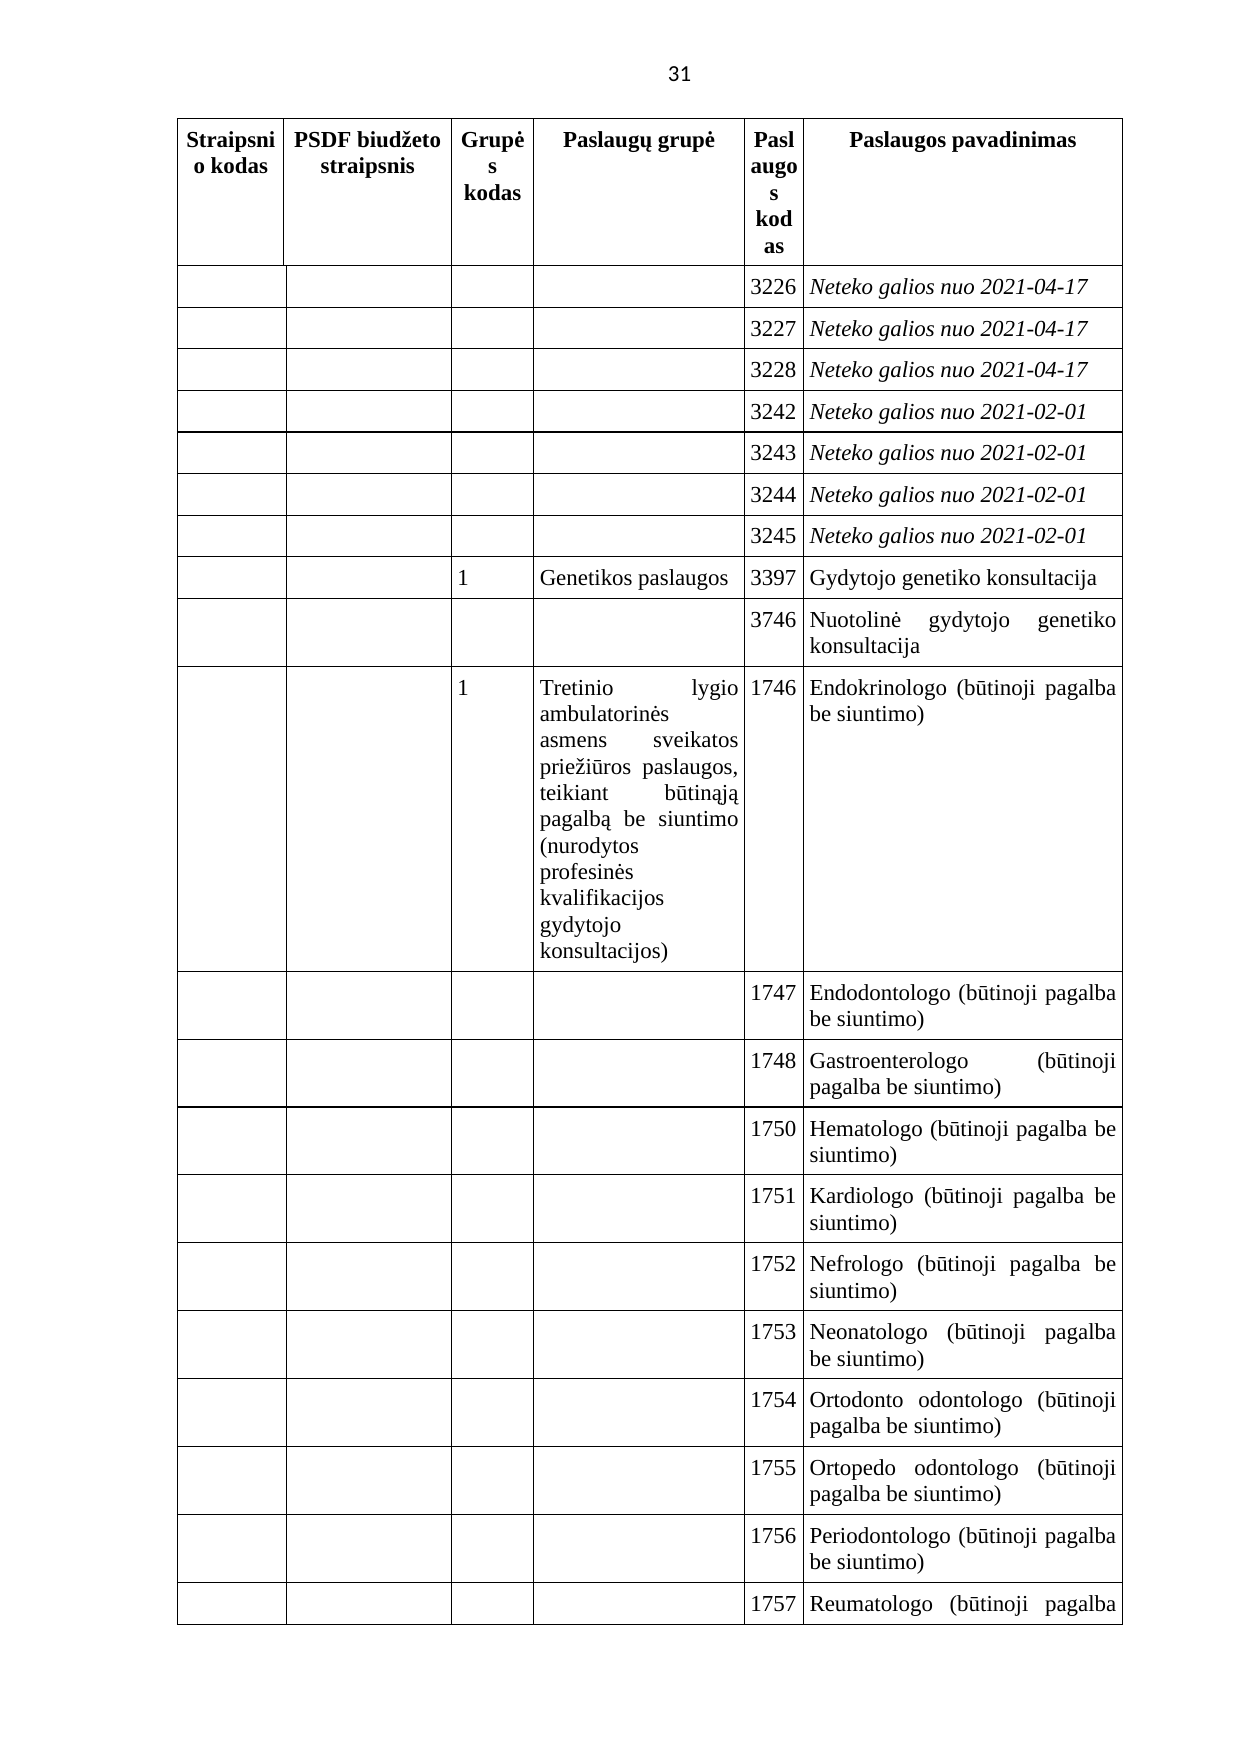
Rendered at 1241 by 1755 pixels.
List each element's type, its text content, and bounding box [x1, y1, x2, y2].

table_cell Neteko galios nuo 2021-02-01 [804, 433, 1122, 473]
table_header Paslaugos kodas [745, 119, 803, 265]
table_cell [287, 557, 451, 598]
table_cell 3228 [745, 349, 803, 390]
table_cell Periodontologo (būtinoji pagalba be siuntimo) [804, 1515, 1122, 1582]
table_cell 1 [452, 667, 533, 971]
table_cell [452, 474, 533, 514]
table_cell Genetikos paslaugos [534, 557, 744, 598]
table_cell [452, 516, 533, 556]
table_cell [287, 599, 451, 666]
table_cell [178, 474, 286, 514]
table_cell [287, 266, 451, 307]
table_cell Neteko galios nuo 2021-04-17 [804, 308, 1122, 348]
table_cell Reumatologo (būtinoji pagalba [804, 1583, 1122, 1623]
table_cell Endodontologo (būtinoji pagalba be siuntimo) [804, 972, 1122, 1038]
table_cell Tretinio lygio ambulatorinės asmens sveikatos priežiūros paslaugos, teikiant būtinąją pagalbą be siuntimo (nurodytos profesinės kvalifikacijos gydytojo konsultacijos) [534, 667, 744, 971]
table_cell [178, 1583, 286, 1623]
table_header Paslaugų grupė [534, 119, 744, 265]
table_cell [287, 667, 451, 971]
table_cell 3245 [745, 516, 803, 556]
table_cell [287, 1108, 451, 1174]
table_cell [287, 972, 451, 1038]
table_cell 1750 [745, 1108, 803, 1174]
table_cell 3242 [745, 391, 803, 431]
table_cell [534, 474, 744, 514]
table_cell [534, 972, 744, 1038]
table_cell [178, 1040, 286, 1106]
table_cell [534, 1583, 744, 1623]
table_cell 1757 [745, 1583, 803, 1623]
table_cell [452, 599, 533, 666]
table_cell [287, 1175, 451, 1242]
table_cell [178, 557, 286, 598]
table_cell [287, 1243, 451, 1310]
table_cell Gastroenterologo (būtinoji pagalba be siuntimo) [804, 1040, 1122, 1106]
table_cell [178, 266, 286, 307]
table_cell 1748 [745, 1040, 803, 1106]
table_cell [178, 599, 286, 666]
table_cell [287, 1515, 451, 1582]
table_cell [178, 391, 286, 431]
table_cell [452, 1243, 533, 1310]
table_cell [452, 391, 533, 431]
table_cell [178, 1379, 286, 1446]
table_cell Hematologo (būtinoji pagalba be siuntimo) [804, 1108, 1122, 1174]
table_cell [452, 349, 533, 390]
table_cell 3397 [745, 557, 803, 598]
table_cell [534, 1447, 744, 1514]
table_cell [178, 972, 286, 1038]
table_cell [452, 1379, 533, 1446]
table_cell [287, 516, 451, 556]
table_cell Gydytojo genetiko konsultacija [804, 557, 1122, 598]
table_cell 3244 [745, 474, 803, 514]
table_cell [534, 1379, 744, 1446]
table_cell [287, 1583, 451, 1623]
table_cell [534, 516, 744, 556]
table_cell [452, 1175, 533, 1242]
table_cell [452, 266, 533, 307]
table_cell 3227 [745, 308, 803, 348]
table_cell [287, 308, 451, 348]
table_cell Ortopedo odontologo (būtinoji pagalba be siuntimo) [804, 1447, 1122, 1514]
table_cell 3746 [745, 599, 803, 666]
table_cell [452, 433, 533, 473]
table_cell [452, 1515, 533, 1582]
table_cell [178, 516, 286, 556]
table_cell [534, 308, 744, 348]
table_cell Neteko galios nuo 2021-04-17 [804, 266, 1122, 307]
table_cell [534, 1243, 744, 1310]
table_cell [534, 433, 744, 473]
table_cell 1753 [745, 1311, 803, 1378]
table_cell Kardiologo (būtinoji pagalba be siuntimo) [804, 1175, 1122, 1242]
table_cell 3243 [745, 433, 803, 473]
table_cell [287, 349, 451, 390]
table_cell [534, 599, 744, 666]
table_cell [287, 1311, 451, 1378]
table_cell [534, 1040, 744, 1106]
table_cell [287, 1040, 451, 1106]
table_cell [287, 1447, 451, 1514]
table_cell Neteko galios nuo 2021-02-01 [804, 516, 1122, 556]
table_cell [287, 474, 451, 514]
table_cell [178, 1311, 286, 1378]
table_header Grupės kodas [452, 119, 533, 265]
table_cell [178, 1175, 286, 1242]
table_cell 1756 [745, 1515, 803, 1582]
table_header Paslaugos pavadinimas [804, 119, 1122, 265]
table_cell [178, 1515, 286, 1582]
table_cell 1 [452, 557, 533, 598]
table_cell [534, 349, 744, 390]
table_cell [452, 308, 533, 348]
table_cell 1752 [745, 1243, 803, 1310]
table_cell [534, 1108, 744, 1174]
table_cell 1746 [745, 667, 803, 971]
table_cell [287, 1379, 451, 1446]
table_cell [534, 1311, 744, 1378]
table_header Straipsnio kodas [178, 119, 283, 265]
table_cell Nefrologo (būtinoji pagalba be siuntimo) [804, 1243, 1122, 1310]
table_cell [534, 1175, 744, 1242]
table_cell Ortodonto odontologo (būtinoji pagalba be siuntimo) [804, 1379, 1122, 1446]
table_cell 1747 [745, 972, 803, 1038]
table_header PSDF biudžeto straipsnis [284, 119, 451, 265]
table_cell [178, 349, 286, 390]
table_cell 1755 [745, 1447, 803, 1514]
table_cell [178, 1243, 286, 1310]
table_cell [534, 391, 744, 431]
table_cell Nuotolinė gydytojo genetiko konsultacija [804, 599, 1122, 666]
table_cell 1751 [745, 1175, 803, 1242]
table_cell [452, 972, 533, 1038]
table_cell [534, 1515, 744, 1582]
table_cell [287, 433, 451, 473]
table_cell 3226 [745, 266, 803, 307]
table_cell [534, 266, 744, 307]
table_cell Neonatologo (būtinoji pagalba be siuntimo) [804, 1311, 1122, 1378]
table_cell [452, 1311, 533, 1378]
table_cell Neteko galios nuo 2021-02-01 [804, 391, 1122, 431]
table_cell [452, 1040, 533, 1106]
table_cell [178, 308, 286, 348]
table_cell Neteko galios nuo 2021-02-01 [804, 474, 1122, 514]
table_cell Neteko galios nuo 2021-04-17 [804, 349, 1122, 390]
table_cell 1754 [745, 1379, 803, 1446]
table_cell [178, 1108, 286, 1174]
table_cell [287, 391, 451, 431]
table_cell Endokrinologo (būtinoji pagalba be siuntimo) [804, 667, 1122, 971]
table_cell [452, 1447, 533, 1514]
table_cell [452, 1108, 533, 1174]
table_cell [178, 1447, 286, 1514]
table_cell [178, 433, 286, 473]
table_cell [178, 667, 286, 971]
table_cell [452, 1583, 533, 1623]
